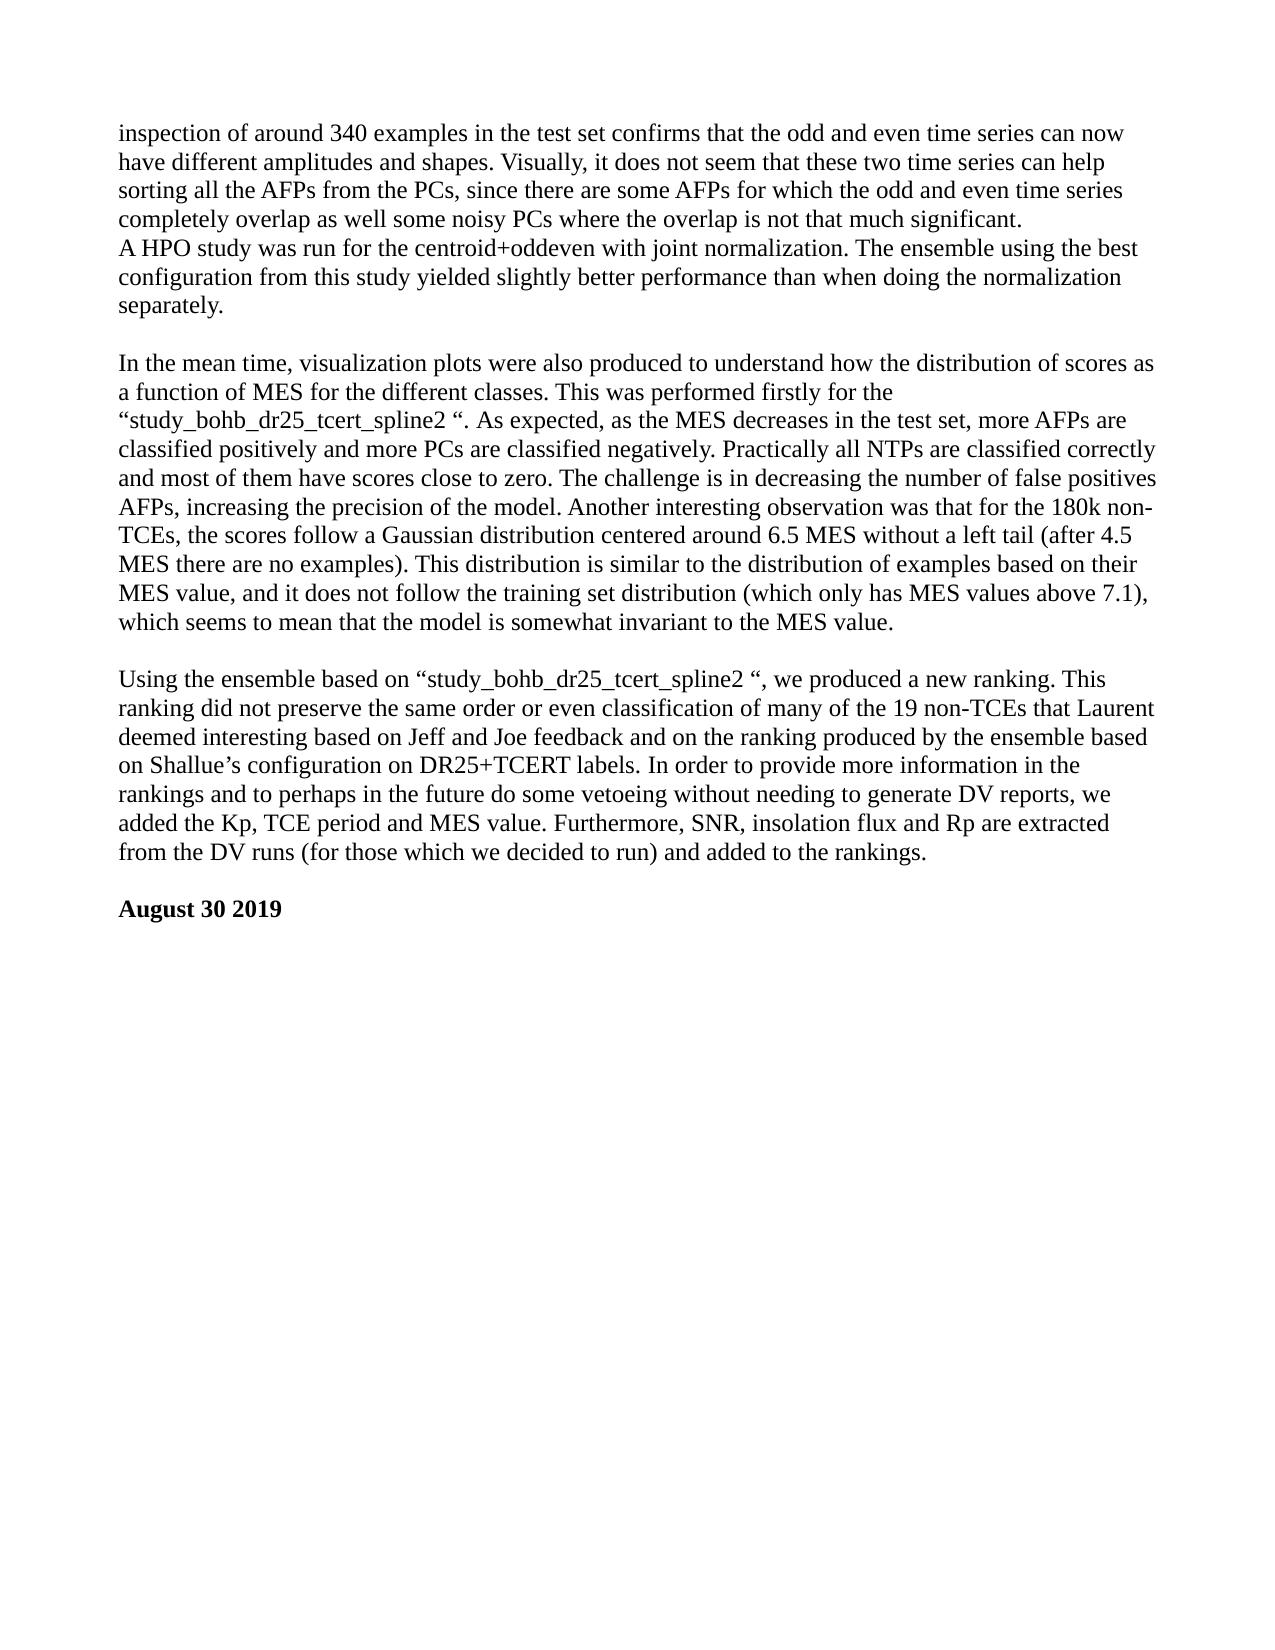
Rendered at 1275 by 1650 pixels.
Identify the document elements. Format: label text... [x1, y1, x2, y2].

text Using the ensemble based on “study_bohb_dr25_tcert_spline2 “, we produced a new ranking. This ranking did not preserve the same order or even classification of many of the 19 non-TCEs that Laurent deemed interesting based on Jeff and Joe feedback and on the ranking produced by the ensemble based on Shallue’s configuration on DR25+TCERT labels. In order to provide more information in the rankings and to perhaps in the future do some vetoeing without needing to generate DV reports, we added the Kp, TCE period and MES value. Furthermore, SNR, insolation flux and Rp are extracted from the DV runs (for those which we decided to run) and added to the rankings. [118, 664, 1157, 866]
text A HPO study was run for the centroid+oddeven with joint normalization. The ensemble using the best configuration from this study yielded slightly better performance than when doing the normalization separately. [118, 233, 1157, 319]
text August 30 2019 [118, 894, 1157, 923]
text inspection of around 340 examples in the test set confirms that the odd and even time series can now have different amplitudes and shapes. Visually, it does not seem that these two time series can help sorting all the AFPs from the PCs, since there are some AFPs for which the odd and even time series completely overlap as well some noisy PCs where the overlap is not that much significant. [118, 118, 1157, 233]
text In the mean time, visualization plots were also produced to understand how the distribution of scores as a function of MES for the different classes. This was performed firstly for the “study_bohb_dr25_tcert_spline2 “. As expected, as the MES decreases in the test set, more AFPs are classified positively and more PCs are classified negatively. Practically all NTPs are classified correctly and most of them have scores close to zero. The challenge is in decreasing the number of false positives AFPs, increasing the precision of the model. Another interesting observation was that for the 180k non-TCEs, the scores follow a Gaussian distribution centered around 6.5 MES without a left tail (after 4.5 MES there are no examples). This distribution is similar to the distribution of examples based on their MES value, and it does not follow the training set distribution (which only has MES values above 7.1), which seems to mean that the model is somewhat invariant to the MES value. [118, 348, 1157, 636]
